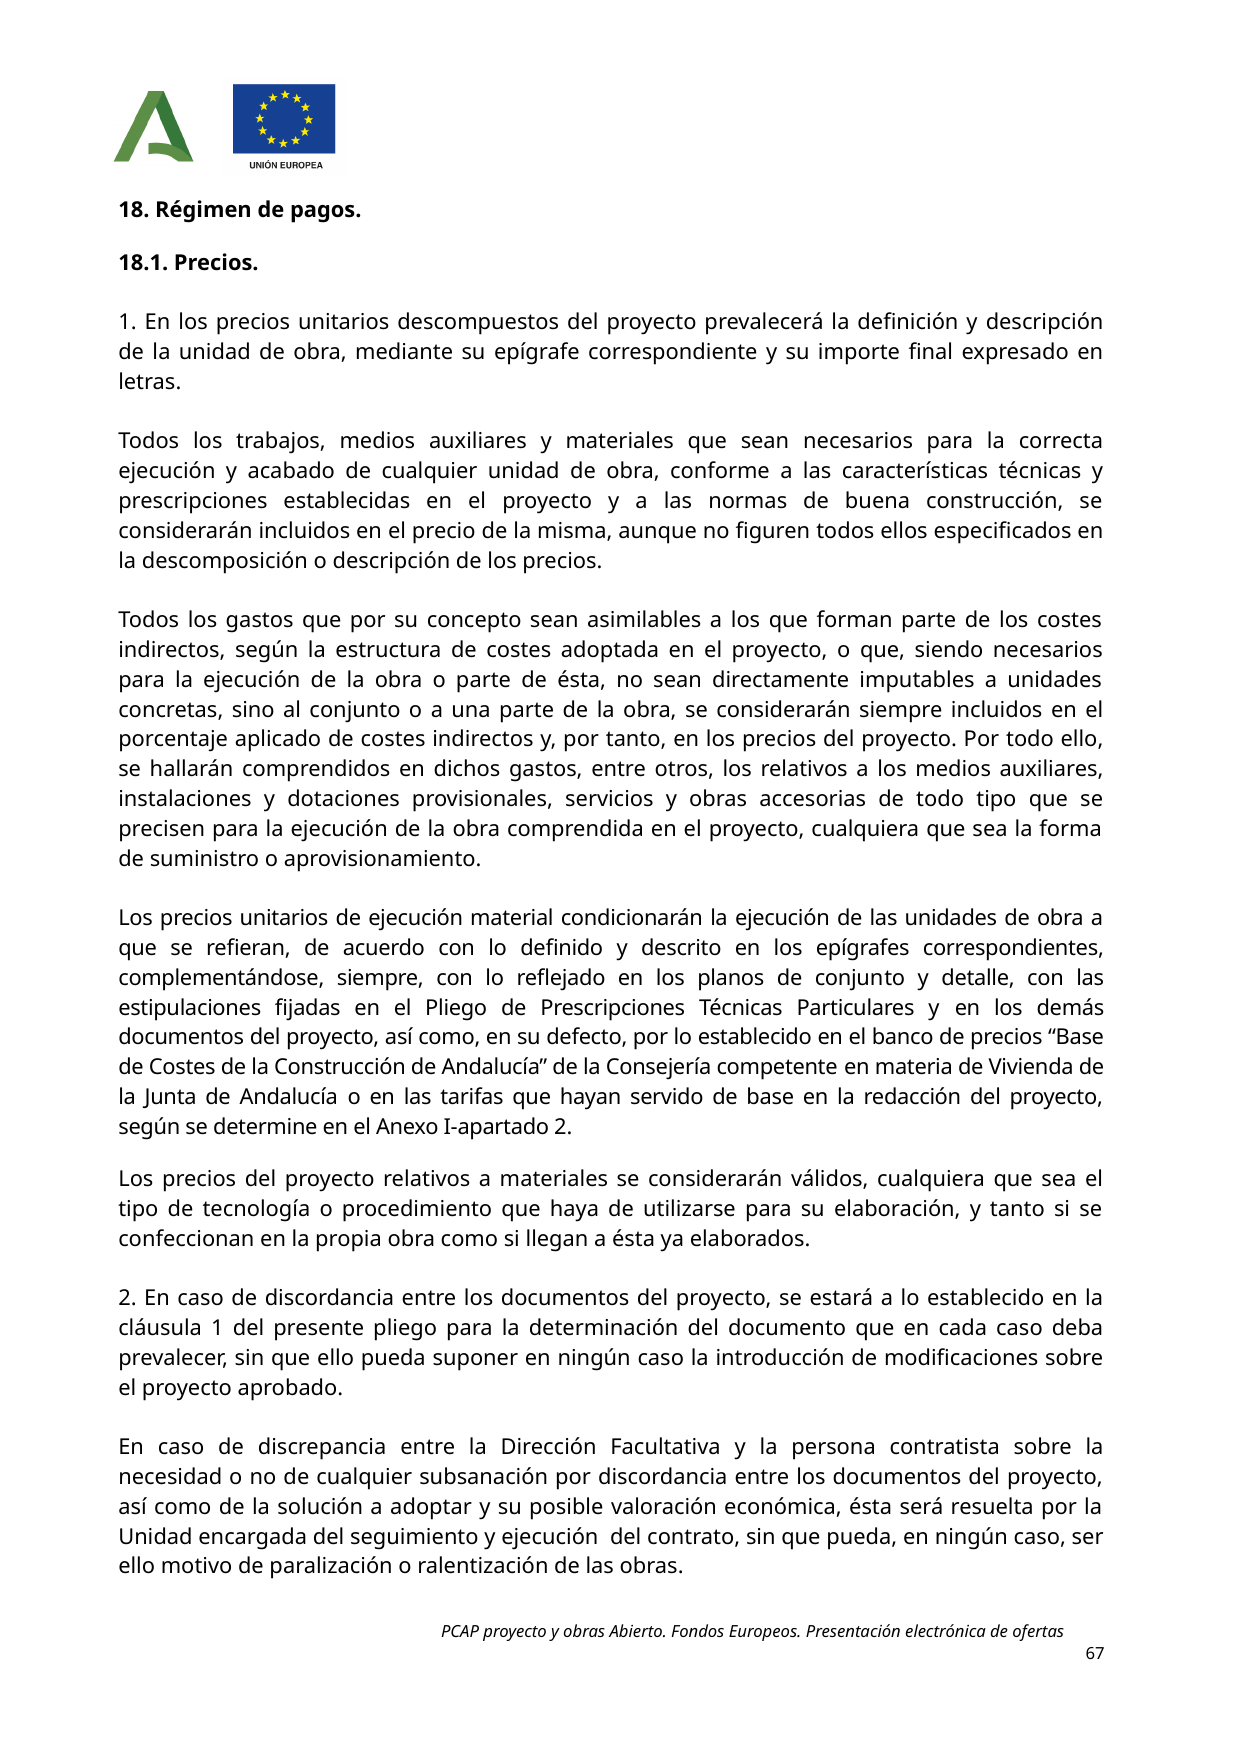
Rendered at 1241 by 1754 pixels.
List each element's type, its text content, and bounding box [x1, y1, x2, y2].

text 18.1. Precios. [118, 247, 1104, 277]
text 18. Régimen de pagos. [118, 194, 1104, 224]
picture [109, 86, 198, 166]
text En caso de discrepancia entre la Dirección Facultativa y la persona contratista sobre la necesidad o no de cualquier subsanación por discordancia entre los documentos del proyecto, así como de la solución a adoptar y su posible valoración económica, ésta será resuelta por la Unidad encargada del seguimiento y ejecución del contrato, sin que pueda, en ningún caso, ser ello motivo de paralización o ralentización de las obras. [118, 1431, 1104, 1580]
text Los precios unitarios de ejecución material condicionarán la ejecución de las unidades de obra a que se refieran, de acuerdo con lo definido y descrito en los epígrafes correspondientes, complementándose, siempre, con lo reflejado en los planos de conjunto y detalle, con las estipulaciones fijadas en el Pliego de Prescripciones Técnicas Particulares y en los demás documentos del proyecto, así como, en su defecto, por lo establecido en el banco de precios “Base de Costes de la Construcción de Andalucía” de la Consejería competente en materia de Vivienda de la Junta de Andalucía o en las tarifas que hayan servido de base en la redacción del proyecto, según se determine en el Anexo I-apartado 2. [118, 902, 1104, 1141]
text 1. En los precios unitarios descompuestos del proyecto prevalecerá la definición y descripción de la unidad de obra, mediante su epígrafe correspondiente y su importe final expresado en letras. [118, 306, 1104, 396]
text Todos los gastos que por su concepto sean asimilables a los que forman parte de los costes indirectos, según la estructura de costes adoptada en el proyecto, o que, siendo necesarios para la ejecución de la obra o parte de ésta, no sean directamente imputables a unidades concretas, sino al conjunto o a una parte de la obra, se considerarán siempre incluidos en el porcentaje aplicado de costes indirectos y, por tanto, en los precios del proyecto. Por todo ello, se hallarán comprendidos en dichos gastos, entre otros, los relativos a los medios auxiliares, instalaciones y dotaciones provisionales, servicios y obras accesorias de todo tipo que se precisen para la ejecución de la obra comprendida en el proyecto, cualquiera que sea la forma de suministro o aprovisionamiento. [118, 604, 1104, 872]
picture [221, 78, 347, 176]
text Todos los trabajos, medios auxiliares y materiales que sean necesarios para la correcta ejecución y acabado de cualquier unidad de obra, conforme a las características técnicas y prescripciones establecidas en el proyecto y a las normas de buena construcción, se considerarán incluidos en el precio de la misma, aunque no figuren todos ellos especificados en la descomposición o descripción de los precios. [118, 426, 1104, 574]
text 2. En caso de discordancia entre los documentos del proyecto, se estará a lo establecido en la cláusula 1 del presente pliego para la determinación del documento que en cada caso deba prevalecer, sin que ello pueda suponer en ningún caso la introducción de modificaciones sobre el proyecto aprobado. [118, 1282, 1104, 1402]
text Los precios del proyecto relativos a materiales se considerarán válidos, cualquiera que sea el tipo de tecnología o procedimiento que haya de utilizarse para su elaboración, y tanto si se confeccionan en la propia obra como si llegan a ésta ya elaborados. [118, 1163, 1104, 1253]
